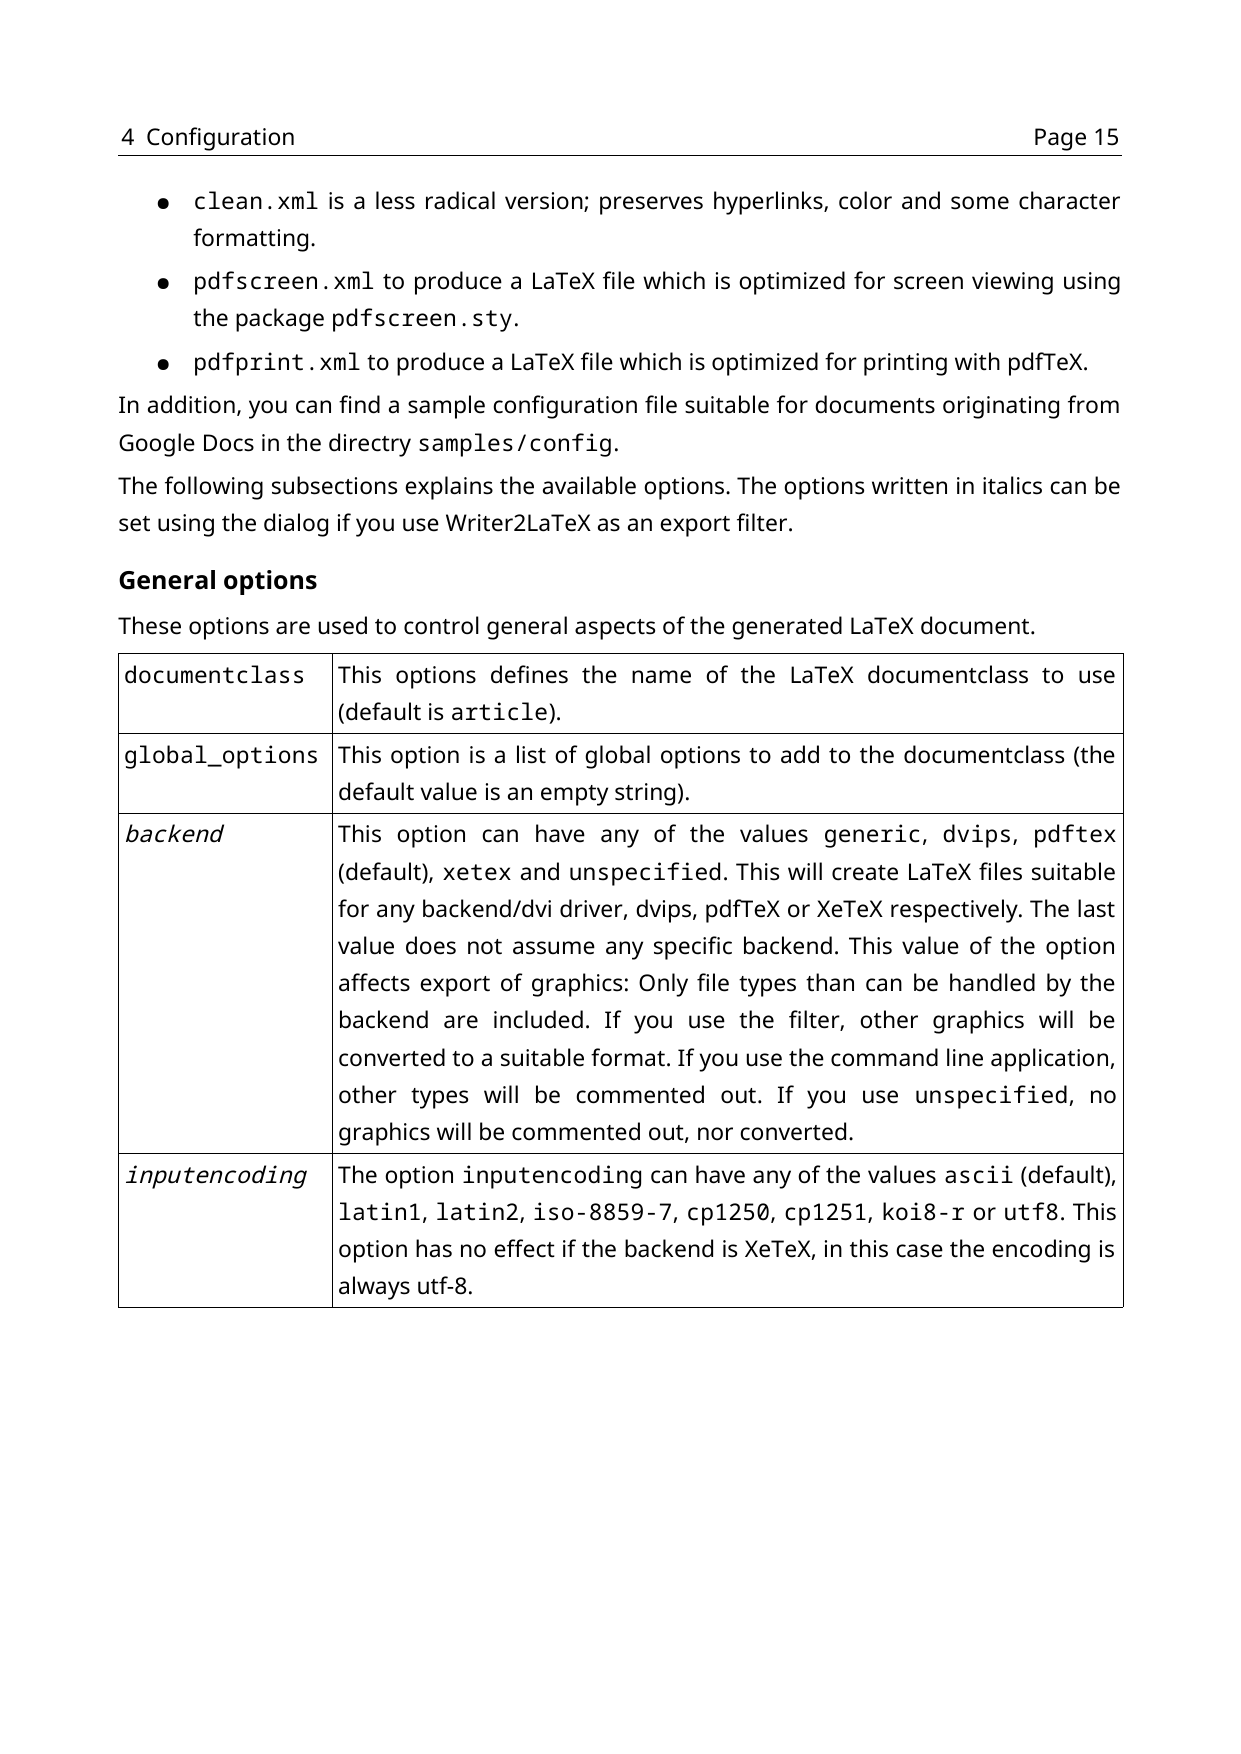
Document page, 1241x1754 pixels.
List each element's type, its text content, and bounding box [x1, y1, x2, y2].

table_cell global_options [119, 734, 332, 813]
list pdfprint.xml to produce a LaTeX file which is optimized for printing with pdfTeX. [156, 346, 1122, 377]
subtitle General options [118, 563, 1122, 597]
list pdfscreen.xml to produce a LaTeX file which is optimized for screen viewing using the package pdfscreen.sty. [156, 265, 1122, 333]
table_cell backend [119, 814, 332, 1153]
table_cell This option is a list of global options to add to the documentclass (the default value is an empty string). [333, 734, 1123, 813]
text These options are used to control general aspects of the generated LaTeX document. [118, 609, 1122, 641]
list clean.xml is a less radical version; preserves hyperlinks, color and some character formatting. [156, 184, 1122, 253]
text The following subsections explains the available options. The options written in italics can be set using the dialog if you use Writer2LaTeX as an export filter. [118, 470, 1122, 538]
table_cell The option inputencoding can have any of the values ascii (default), latin1, latin2, iso-8859-7, cp1250, cp1251, koi8-r or utf8. This option has no effect if the backend is XeTeX, in this case the encoding is always utf-8. [333, 1154, 1123, 1307]
table_header documentclass [119, 654, 332, 733]
table_cell This option can have any of the values generic, dvips, pdftex (default), xetex and unspecified. This will create LaTeX files suitable for any backend/dvi driver, dvips, pdfTeX or XeTeX respectively. The last value does not assume any specific backend. This value of the option affects export of graphics: Only file types than can be handled by the backend are included. If you use the filter, other graphics will be converted to a suitable format. If you use the command line application, other types will be commented out. If you use unspecified, no graphics will be commented out, nor converted. [333, 814, 1123, 1153]
text In addition, you can find a sample configuration file suitable for documents originating from Google Docs in the directry samples/config. [118, 389, 1122, 457]
table_header This options defines the name of the LaTeX documentclass to use (default is article). [333, 654, 1123, 733]
table_cell inputencoding [119, 1154, 332, 1307]
